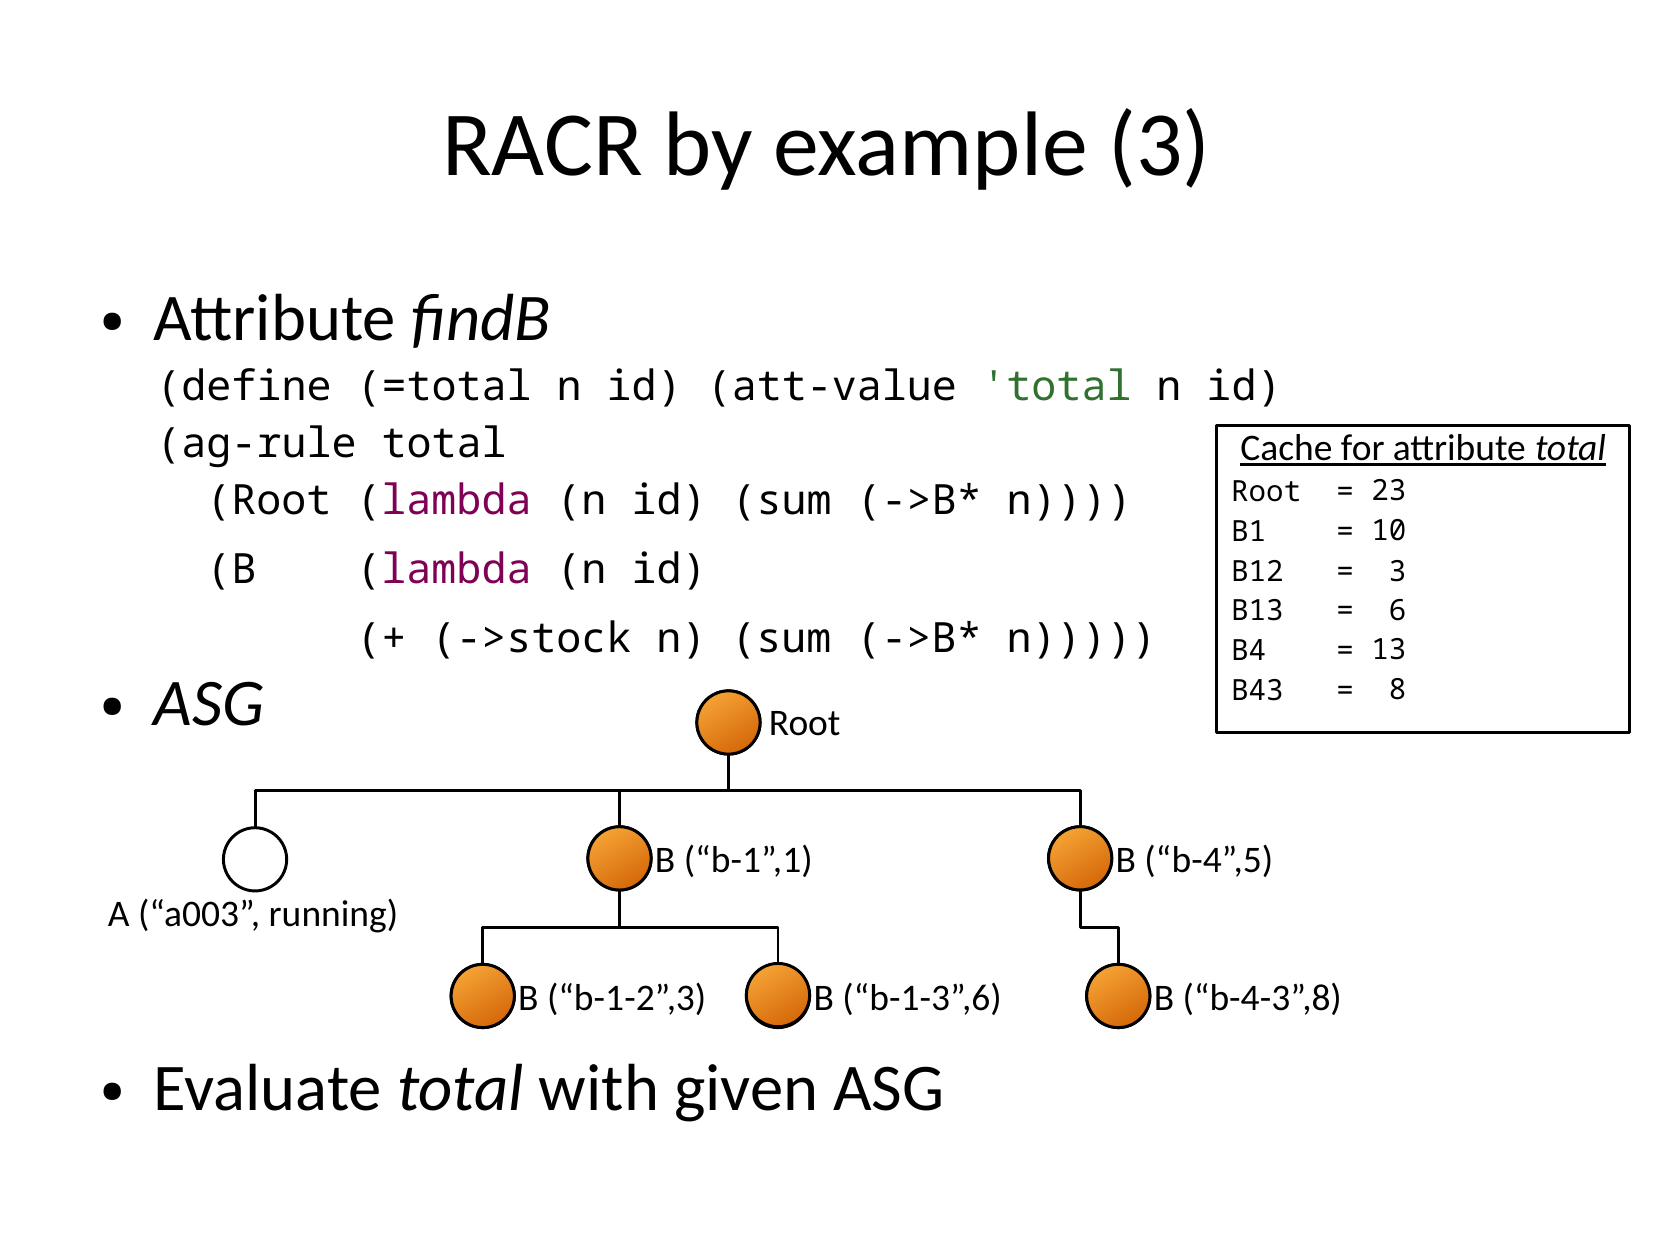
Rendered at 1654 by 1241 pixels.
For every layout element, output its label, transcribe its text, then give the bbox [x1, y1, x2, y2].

text_box B (“b-1-2”,3) [503, 974, 722, 1027]
text_box [746, 963, 802, 1028]
text_box 23 13 8 [1216, 462, 1422, 683]
text_box [451, 964, 506, 1028]
text_box B (“b-1-3”,6) [798, 974, 1017, 1027]
text_box [1048, 826, 1103, 890]
text_box [223, 827, 287, 890]
text_box Cache for attribute total Root = B1 = B12 = B13 = B4 = B43 = [1216, 425, 1630, 733]
title RACR by example (3) [82, 49, 1571, 257]
text_box B (“b-4”,5) [1100, 836, 1289, 890]
list Attribute findB ASG Evaluate total with given ASG [82, 290, 1654, 1229]
text_box B (“b-1”,1) [640, 836, 828, 890]
text_box [587, 826, 642, 891]
text_box A (“a003”, running) [93, 890, 414, 944]
text_box Root [754, 700, 856, 753]
text_box (define (=total n id) (att-value 'total n id) (ag-rule total (Root (lambda (n id) (sum (->B* n)))) (B (lambda (n id) (+ (->stock n) (sum (->B* n))))) [141, 348, 1654, 656]
text_box [696, 690, 761, 755]
text_box B (“b-4-3”,8) [1138, 974, 1357, 1027]
text_box [1086, 964, 1142, 1028]
